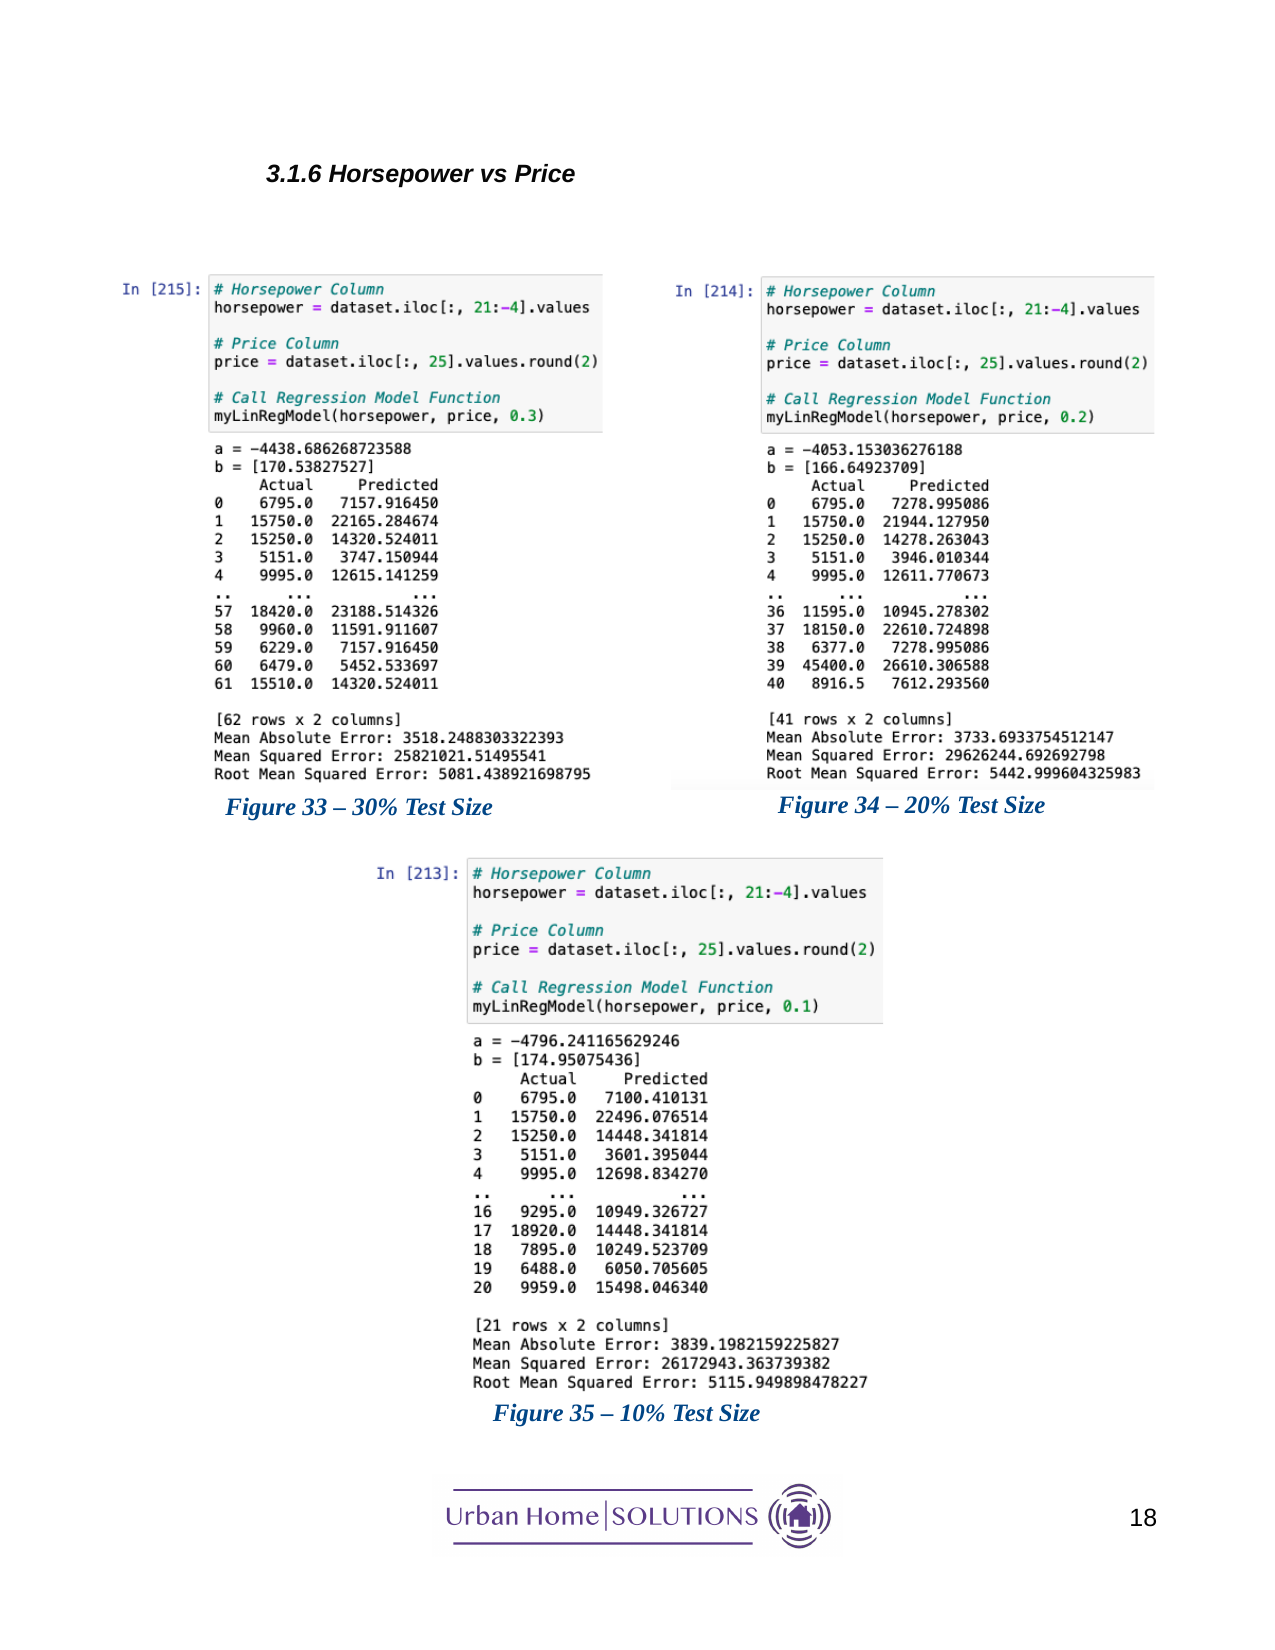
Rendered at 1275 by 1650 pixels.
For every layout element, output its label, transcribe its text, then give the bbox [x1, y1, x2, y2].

subtitle 3.1.6 Horsepower vs Price [266, 159, 1157, 188]
text Figure 33 – 30% Test Size [118, 792, 602, 821]
text Figure 34 – 20% Test Size [671, 790, 1154, 819]
picture [118, 269, 603, 792]
picture [671, 270, 1155, 790]
text Figure 35 – 10% Test Size [372, 1399, 883, 1427]
picture [372, 850, 884, 1399]
picture [432, 1474, 844, 1557]
